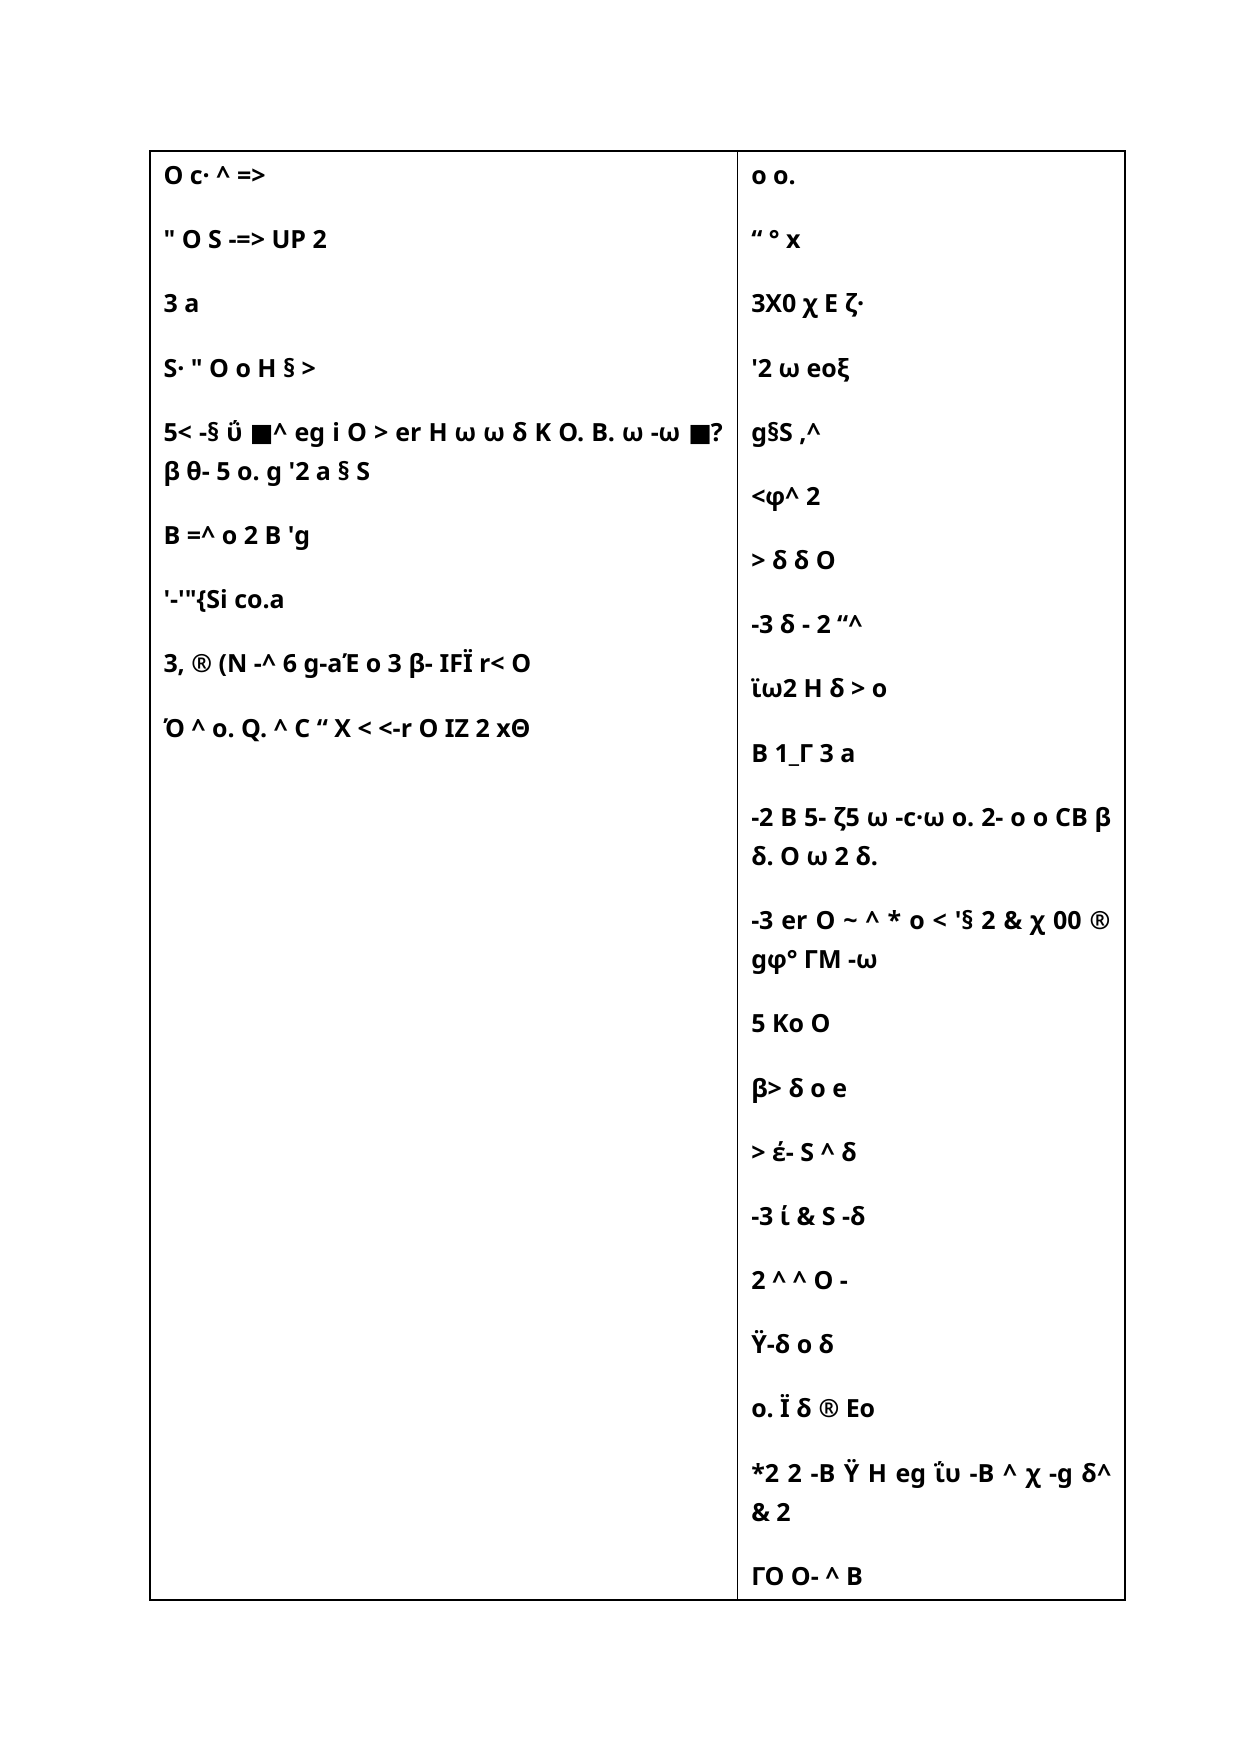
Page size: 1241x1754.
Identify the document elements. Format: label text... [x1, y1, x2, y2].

table_header O c· ^ => " O S -=> UP 2 3 a S· " Ο ο Η § > 5< -§ ΰ ■^ eg i Ο > er Η ω ω δ Κ Ο. Β. ω -ω ■?β θ- 5 ο. g '2 a § S Β =^ ο 2 Β 'g '-'"{Si co.a 3, ® (N -^ 6 g-aΈ ο 3 β- ΙFΪ r< O Ό ^ ο. Q. ^ C “ X < <-r O IZ 2 xΘ [151, 152, 737, 1599]
table_header o ο. “ ° x 3X0 χ Ε ζ· '2 ω eoξ g§S ,^ <φ^ 2 > δ δ Ο -3 δ - 2 “^ ϊω2 Η δ > ο Β 1_Γ 3 a -2 Β 5- ζ5 ω -c·ω ο. 2- ο ο CΒ β δ. Ο ω 2 δ. -3 er Ο ~ ^ * ο < '§ 2 & χ 00 ® gφ° ΓΜ -ω 5 Κο Ο β> δ ο e > έ- S ^ δ -3 ί & S -δ 2 ^ ^ Ο - Ϋ-δ ο δ ο. Ϊ δ ® Εο *2 2 -Β Ϋ Η eg ΐυ -Β ^ χ -g δ^ & 2 ΓΟ Ο- ^ Β [738, 152, 1124, 1599]
